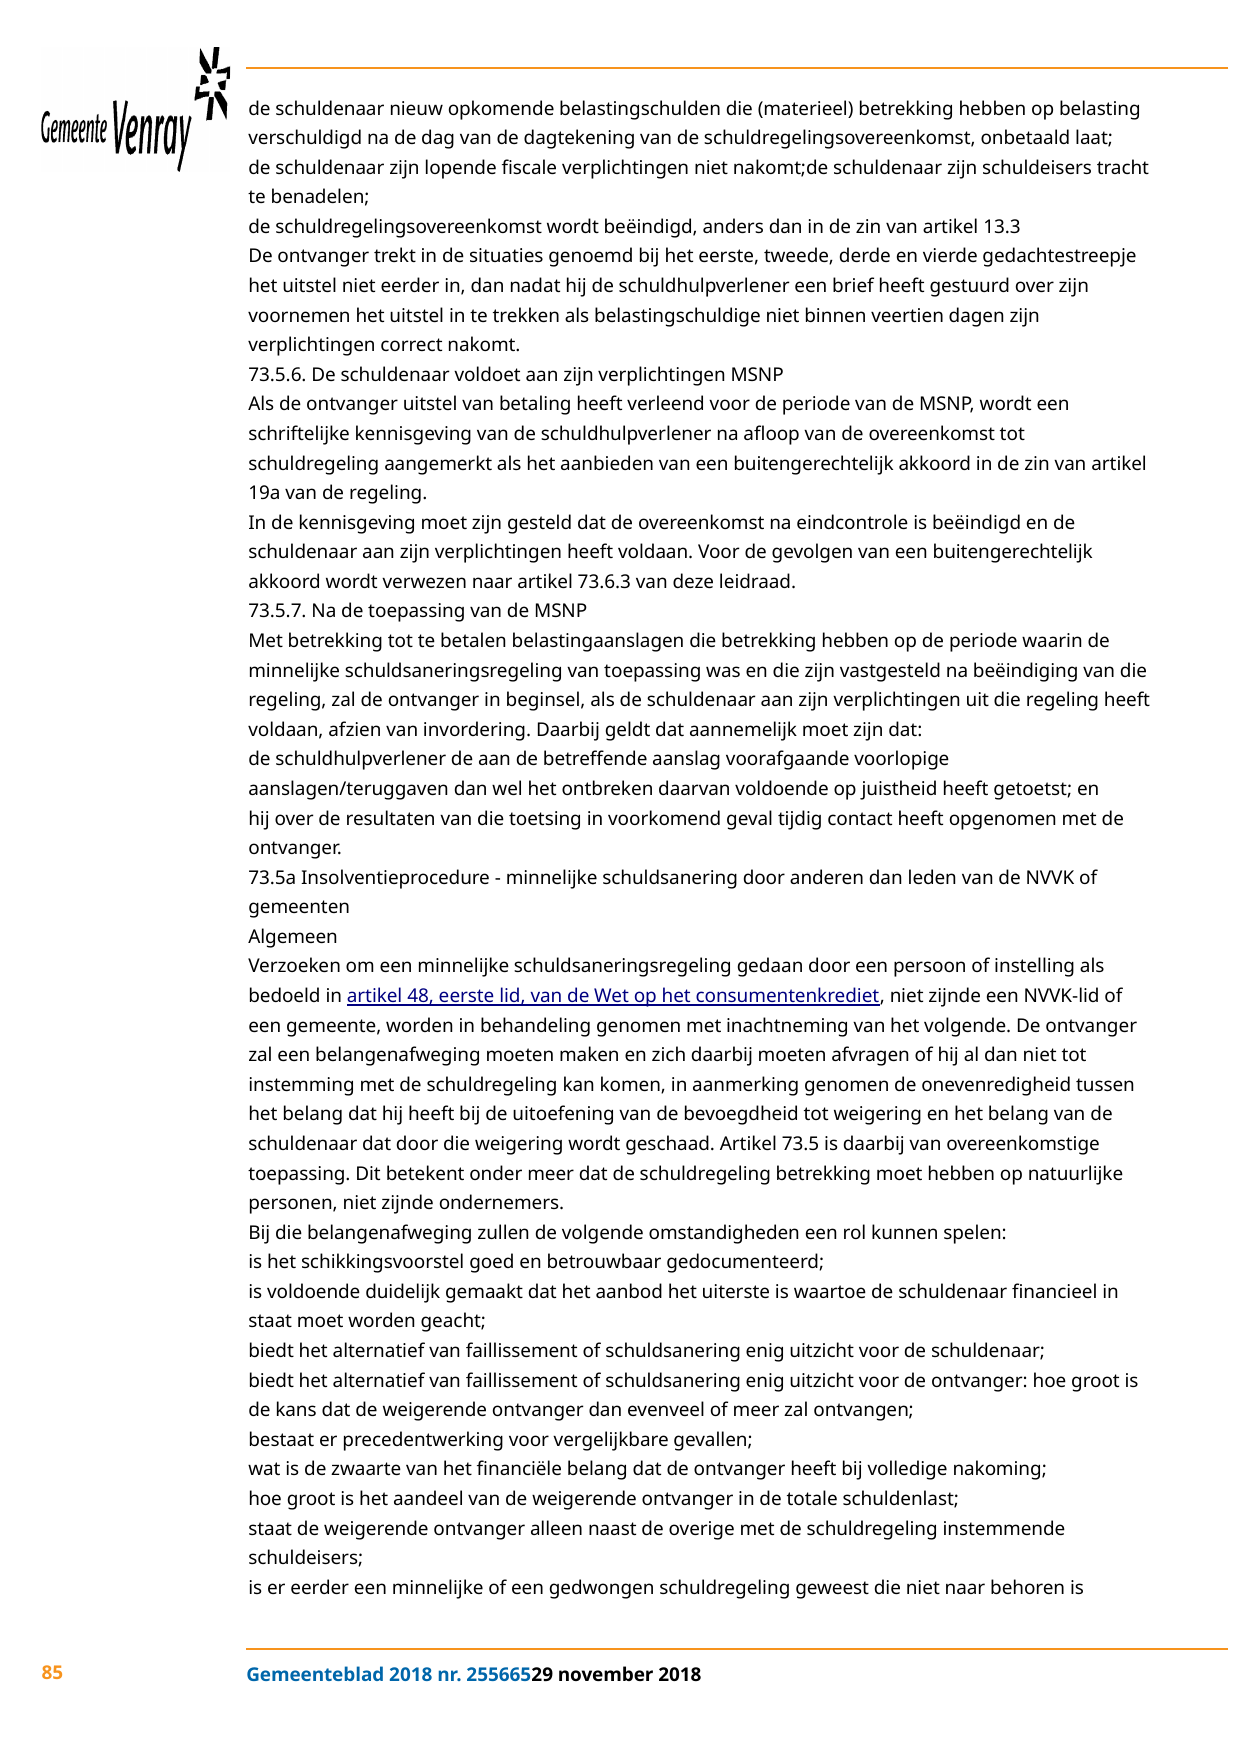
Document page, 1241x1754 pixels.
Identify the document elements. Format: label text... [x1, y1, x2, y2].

text wat is de zwaarte van het financiële belang dat de ontvanger heeft bij volledige nakoming; [248, 1456, 1152, 1481]
text de schuldenaar zijn lopende fiscale verplichtingen niet nakomt;de schuldenaar zijn schuldeisers tracht te benadelen; [248, 154, 1152, 209]
text is het schikkingsvoorstel goed en betrouwbaar gedocumenteerd; [248, 1248, 1152, 1274]
text Algemeen [248, 923, 1152, 949]
text hij over de resultaten van die toetsing in voorkomend geval tijdig contact heeft opgenomen met de ontvanger. [248, 805, 1152, 860]
text Als de ontvanger uitstel van betaling heeft verleend voor de periode van de MSNP, wordt een schriftelijke kennisgeving van de schuldhulpverlener na afloop van de overeenkomst tot schuldregeling aangemerkt als het aanbieden van een buitengerechtelijk akkoord in de zin van artikel 19a van de regeling. [248, 391, 1152, 505]
text de schuldregelingsovereenkomst wordt beëindigd, anders dan in de zin van artikel 13.3 [248, 213, 1152, 239]
text 73.5.7. Na de toepassing van de MSNP [248, 598, 1152, 623]
text is voldoende duidelijk gemaakt dat het aanbod het uiterste is waartoe de schuldenaar financieel in staat moet worden geacht; [248, 1278, 1152, 1333]
text De ontvanger trekt in de situaties genoemd bij het eerste, tweede, derde en vierde gedachtestreepje het uitstel niet eerder in, dan nadat hij de schuldhulpverlener een brief heeft gestuurd over zijn voornemen het uitstel in te trekken als belastingschuldige niet binnen veertien dagen zijn verplichtingen correct nakomt. [248, 243, 1152, 357]
text biedt het alternatief van faillissement of schuldsanering enig uitzicht voor de ontvanger: hoe groot is de kans dat de weigerende ontvanger dan evenveel of meer zal ontvangen; [248, 1367, 1152, 1422]
text In de kennisgeving moet zijn gesteld dat de overeenkomst na eindcontrole is beëindigd en de schuldenaar aan zijn verplichtingen heeft voldaan. Voor de gevolgen van een buitengerechtelijk akkoord wordt verwezen naar artikel 73.6.3 van deze leidraad. [248, 509, 1152, 594]
text 73.5.6. De schuldenaar voldoet aan zijn verplichtingen MSNP [248, 361, 1152, 387]
text staat de weigerende ontvanger alleen naast de overige met de schuldregeling instemmende schuldeisers; [248, 1515, 1152, 1570]
text biedt het alternatief van faillissement of schuldsanering enig uitzicht voor de schuldenaar; [248, 1337, 1152, 1363]
text Verzoeken om een minnelijke schuldsaneringsregeling gedaan door een persoon of instelling als bedoeld in artikel 48, eerste lid, van de Wet op het consumentenkrediet, niet zijnde een NVVK-lid of een gemeente, worden in behandeling genomen met inachtneming van het volgende. De ontvanger zal een belangenafweging moeten maken en zich daarbij moeten afvragen of hij al dan niet tot instemming met de schuldregeling kan komen, in aanmerking genomen de onevenredigheid tussen het belang dat hij heeft bij de uitoefening van de bevoegdheid tot weigering en het belang van de schuldenaar dat door die weigering wordt geschaad. Artikel 73.5 is daarbij van overeenkomstige toepassing. Dit betekent onder meer dat de schuldregeling betrekking moet hebben op natuurlijke personen, niet zijnde ondernemers. [248, 953, 1152, 1215]
text bestaat er precedentwerking voor vergelijkbare gevallen; [248, 1426, 1152, 1452]
text is er eerder een minnelijke of een gedwongen schuldregeling geweest die niet naar behoren is [248, 1574, 1152, 1600]
picture [41, 47, 231, 172]
text de schuldenaar nieuw opkomende belastingschulden die (materieel) betrekking hebben op belasting verschuldigd na de dag van de dagtekening van de schuldregelingsovereenkomst, onbetaald laat; [248, 95, 1152, 150]
text hoe groot is het aandeel van de weigerende ontvanger in de totale schuldenlast; [248, 1485, 1152, 1511]
text Met betrekking tot te betalen belastingaanslagen die betrekking hebben op de periode waarin de minnelijke schuldsaneringsregeling van toepassing was en die zijn vastgesteld na beëindiging van die regeling, zal de ontvanger in beginsel, als de schuldenaar aan zijn verplichtingen uit die regeling heeft voldaan, afzien van invordering. Daarbij geldt dat aannemelijk moet zijn dat: [248, 627, 1152, 742]
text 73.5a Insolventieprocedure - minnelijke schuldsanering door anderen dan leden van de NVVK of gemeenten [248, 864, 1152, 919]
text Bij die belangenafweging zullen de volgende omstandigheden een rol kunnen spelen: [248, 1219, 1152, 1245]
text de schuldhulpverlener de aan de betreffende aanslag voorafgaande voorlopige aanslagen/teruggaven dan wel het ontbreken daarvan voldoende op juistheid heeft getoetst; en [248, 746, 1152, 801]
